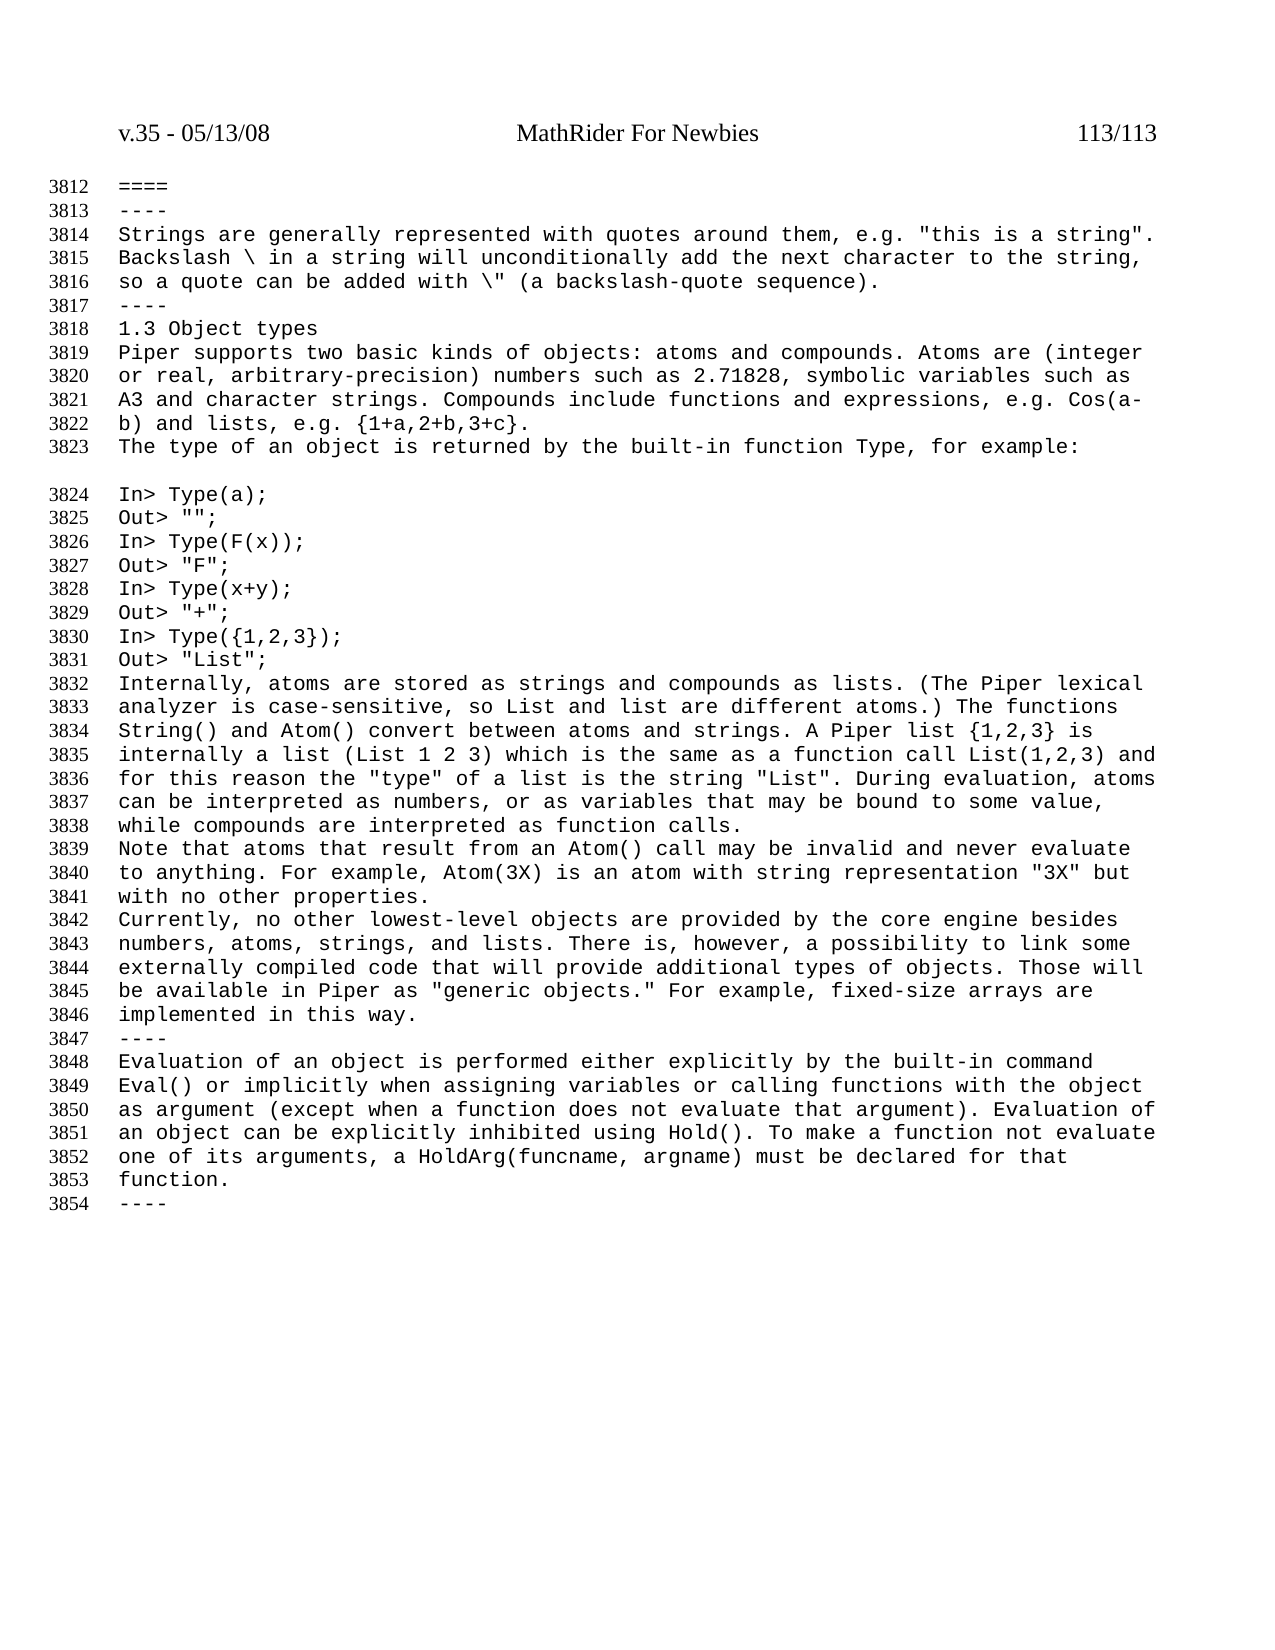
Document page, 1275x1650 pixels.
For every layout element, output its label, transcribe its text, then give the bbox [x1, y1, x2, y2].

text Out> "F"; [118, 555, 1157, 578]
text Note that atoms that result from an Atom() call may be invalid and never evaluate to anything. For example, Atom(3X) is an atom with string representation "3X" but with no other properties. [118, 838, 1157, 909]
text Evaluation of an object is performed either explicitly by the built-in command Eval() or implicitly when assigning variables or calling functions with the object as argument (except when a function does not evaluate that argument). Evaluation of an object can be explicitly inhibited using Hold(). To make a function not evaluate one of its arguments, a HoldArg(funcname, argname) must be declared for that function. [118, 1051, 1157, 1193]
text The type of an object is returned by the built-in function Type, for example: [118, 436, 1157, 460]
text Strings are generally represented with quotes around them, e.g. "this is a string". Backslash \ in a string will unconditionally add the next character to the string, so a quote can be added with \" (a backslash-quote sequence). [118, 224, 1157, 294]
text ---- [118, 1193, 1157, 1217]
text In> Type(F(x)); [118, 531, 1157, 555]
text Piper supports two basic kinds of objects: atoms and compounds. Atoms are (integer or real, arbitrary-precision) numbers such as 2.71828, symbolic variables such as A3 and character strings. Compounds include functions and expressions, e.g. Cos(a-b) and lists, e.g. {1+a,2+b,3+c}. [118, 342, 1157, 436]
text ---- [118, 294, 1157, 318]
text In> Type({1,2,3}); [118, 626, 1157, 649]
text ==== [118, 176, 1157, 200]
text 1.3 Object types [118, 318, 1157, 342]
text Out> "List"; [118, 649, 1157, 673]
text In> Type(a); [118, 484, 1157, 507]
text ---- [118, 1028, 1157, 1051]
text Internally, atoms are stored as strings and compounds as lists. (The Piper lexical analyzer is case-sensitive, so List and list are different atoms.) The functions String() and Atom() convert between atoms and strings. A Piper list {1,2,3} is internally a list (List 1 2 3) which is the same as a function call List(1,2,3) and for this reason the "type" of a list is the string "List". During evaluation, atoms can be interpreted as numbers, or as variables that may be bound to some value, while compounds are interpreted as function calls. [118, 673, 1157, 838]
text ---- [118, 200, 1157, 224]
text Currently, no other lowest-level objects are provided by the core engine besides numbers, atoms, strings, and lists. There is, however, a possibility to link some externally compiled code that will provide additional types of objects. Those will be available in Piper as "generic objects." For example, fixed-size arrays are implemented in this way. [118, 909, 1157, 1028]
text Out> "+"; [118, 602, 1157, 626]
text Out> ""; [118, 507, 1157, 531]
text In> Type(x+y); [118, 578, 1157, 602]
